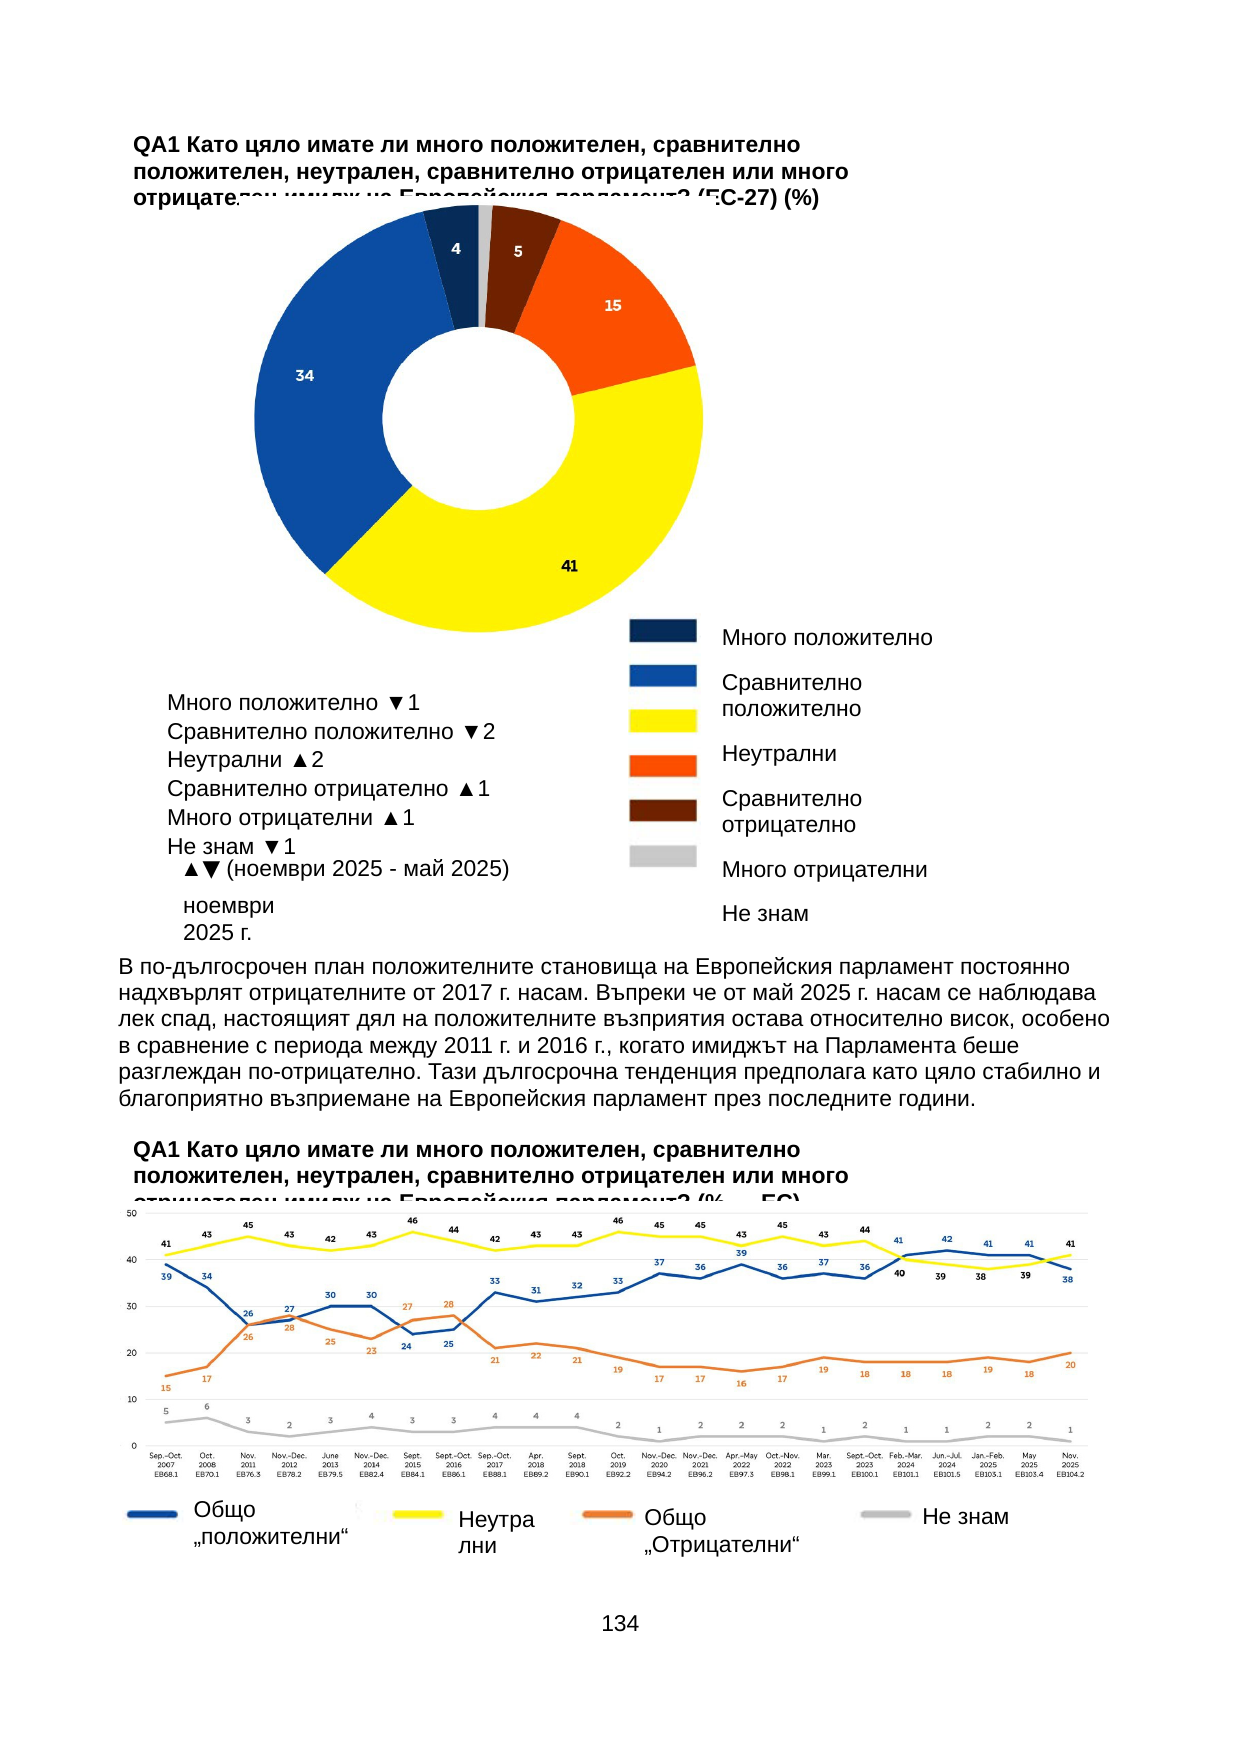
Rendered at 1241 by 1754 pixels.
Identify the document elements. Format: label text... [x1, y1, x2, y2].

picture [239, 196, 716, 871]
text В по-дългосрочен план положителните становища на Европейския парламент постоянно надхвърлят отрицателните от 2017 г. насам. Въпреки че от май 2025 г. насам се наблюдава лек спад, настоящият дял на положителните възприятия остава относително висок, особено в сравнение с периода между 2011 г. и 2016 г., когато имиджът на Парламента беше разглеждан по-отрицателно. Тази дългосрочна тенденция предполага като цяло стабилно и благоприятно възприемане на Европейския парламент през последните години. [118, 124, 1122, 1111]
picture [122, 1499, 924, 1525]
picture [647, 1511, 659, 1523]
picture [120, 1201, 1088, 1484]
picture [665, 1515, 672, 1524]
picture [696, 1514, 703, 1524]
picture [495, 1516, 502, 1525]
picture [462, 1520, 471, 1525]
